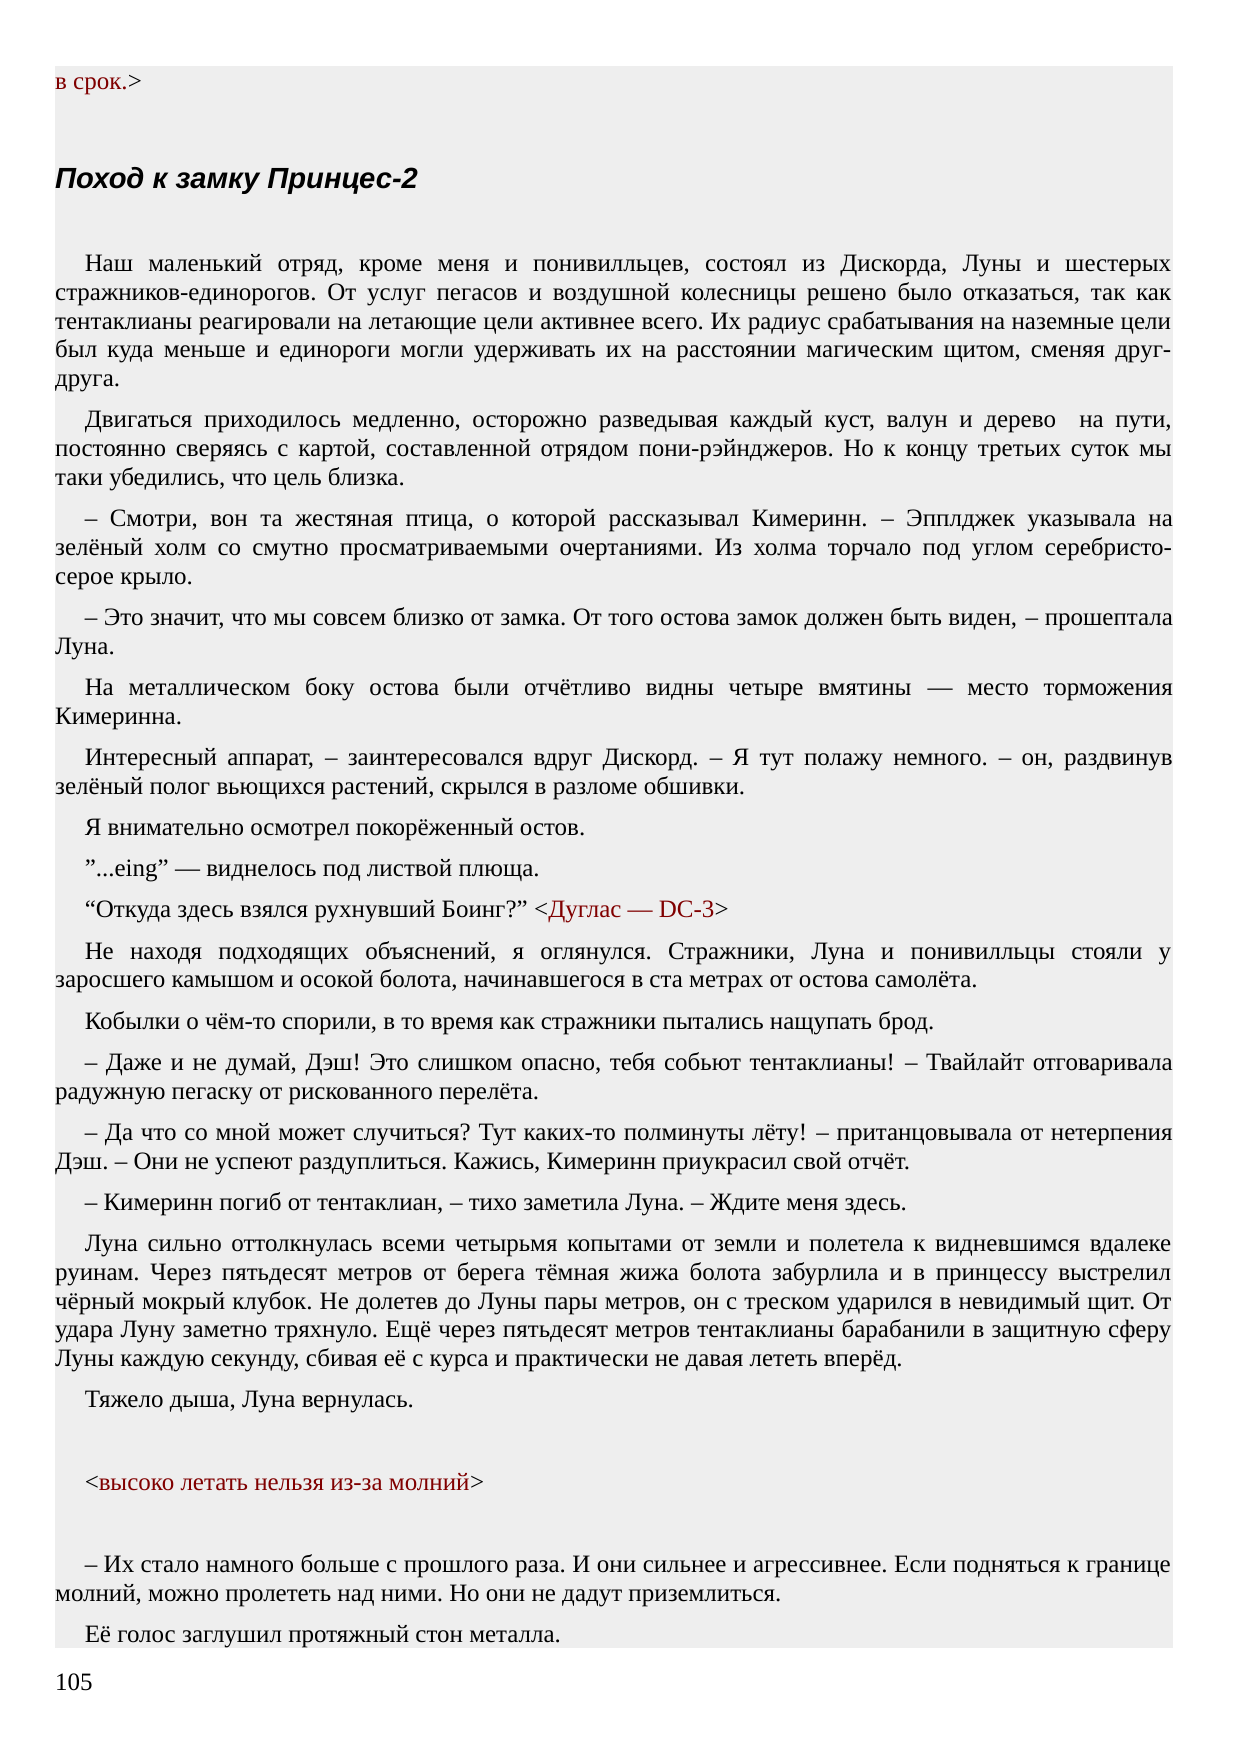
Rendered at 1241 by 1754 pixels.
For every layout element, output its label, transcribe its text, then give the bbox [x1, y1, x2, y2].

text Её голос заглушил протяжный стон металла. [55, 1619, 1173, 1648]
text Я внимательно осмотрел покорёженный остов. [55, 812, 1173, 841]
text Не находя подходящих объяснений, я оглянулся. Стражники, Луна и понивилльцы стояли у заросшего камышом и осокой болота, начинавшегося в ста метрах от остова самолёта. [55, 936, 1173, 993]
text Кобылки о чём-то спорили, в то время как стражники пытались нащупать брод. [55, 1006, 1173, 1034]
text <высоко летать нельзя из-за молний> [55, 1467, 1173, 1496]
text в срок.> [55, 66, 1173, 95]
text Луна сильно оттолкнулась всеми четырьмя копытами от земли и полетела к видневшимся вдалеке руинам. Через пятьдесят метров от берега тёмная жижа болота забурлила и в принцессу выстрелил чёрный мокрый клубок. Не долетев до Луны пары метров, он с треском ударился в невидимый щит. От удара Луну заметно тряхнуло. Ещё через пятьдесят метров тентаклианы барабанили в защитную сферу Луны каждую секунду, сбивая её с курса и практически не давая лететь вперёд. [55, 1228, 1173, 1372]
text Тяжело дыша, Луна вернулась. [55, 1384, 1173, 1413]
text Двигаться приходилось медленно, осторожно разведывая каждый куст, валун и дерево на пути, постоянно сверяясь с картой, составленной отрядом пони-рэйнджеров. Но к концу третьих суток мы таки убедились, что цель близка. [55, 404, 1173, 491]
text – Да что со мной может случиться? Тут каких-то полминуты лёту! – пританцовывала от нетерпения Дэш. – Они не успеют раздуплиться. Кажись, Кимеринн приукрасил свой отчёт. [55, 1117, 1173, 1174]
text – Их стало намного больше с прошлого раза. И они сильнее и агрессивнее. Если подняться к границе молний, можно пролететь над ними. Но они не дадут приземлиться. [55, 1549, 1173, 1607]
text “Откуда здесь взялся рухнувший Боинг?” <Дуглас — DC-3> [55, 894, 1173, 923]
text – Смотри, вон та жестяная птица, о которой рассказывал Кимеринн. – Эпплджек указывала на зелёный холм со смутно просматриваемыми очертаниями. Из холма торчало под углом серебристо-серое крыло. [55, 503, 1173, 589]
text ”...eing” — виднелось под листвой плюща. [55, 853, 1173, 882]
text – Даже и не думай, Дэш! Это слишком опасно, тебя собьют тентаклианы! – Твайлайт отговаривала радужную пегаску от рискованного перелёта. [55, 1047, 1173, 1104]
text Интересный аппарат, – заинтересовался вдруг Дискорд. – Я тут полажу немного. – он, раздвинув зелёный полог вьющихся растений, скрылся в разломе обшивки. [55, 742, 1173, 799]
text – Это значит, что мы совсем близко от замка. От того остова замок должен быть виден, – прошептала Луна. [55, 602, 1173, 659]
subtitle Поход к замку Принцес-2 [55, 161, 1173, 194]
text На металлическом боку остова были отчётливо видны четыре вмятины — место торможения Кимеринна. [55, 672, 1173, 729]
text Наш маленький отряд, кроме меня и понивилльцев, состоял из Дискорда, Луны и шестерых стражников-единорогов. От услуг пегасов и воздушной колесницы решено было отказаться, так как тентаклианы реагировали на летающие цели активнее всего. Их радиус срабатывания на наземные цели был куда меньше и единороги могли удерживать их на расстоянии магическим щитом, сменяя друг-друга. [55, 248, 1173, 392]
text – Кимеринн погиб от тентаклиан, – тихо заметила Луна. – Ждите меня здесь. [55, 1187, 1173, 1216]
